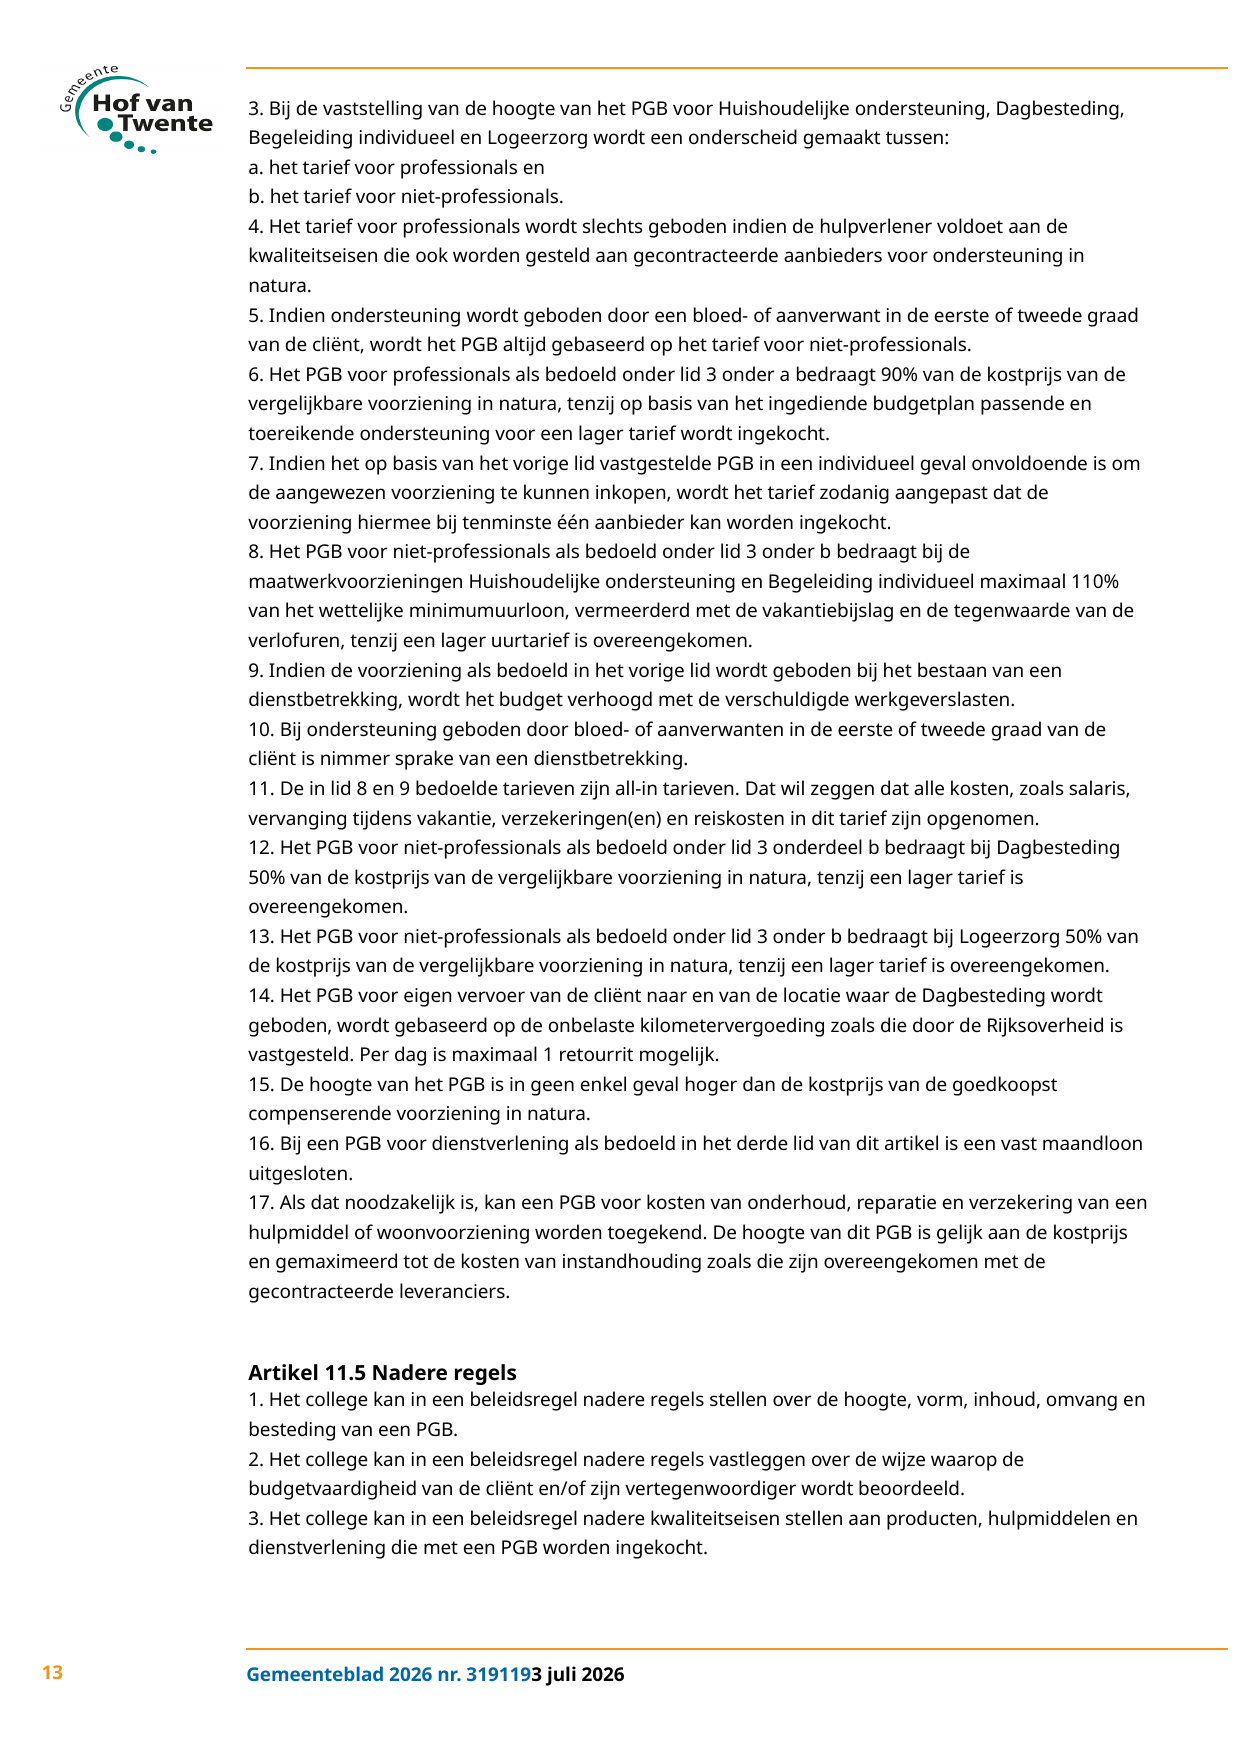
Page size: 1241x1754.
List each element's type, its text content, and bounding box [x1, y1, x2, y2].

text b. het tarief voor niet-professionals. [248, 183, 1152, 209]
text 15. De hoogte van het PGB is in geen enkel geval hoger dan de kostprijs van de goedkoopst compenserende voorziening in natura. [248, 1071, 1152, 1126]
text 7. Indien het op basis van het vorige lid vastgestelde PGB in een individueel geval onvoldoende is om de aangewezen voorziening te kunnen inkopen, wordt het tarief zodanig aangepast dat de voorziening hiermee bij tenminste één aanbieder kan worden ingekocht. [248, 450, 1152, 535]
text 1. Het college kan in een beleidsregel nadere regels stellen over de hoogte, vorm, inhoud, omvang en besteding van een PGB. [248, 1387, 1152, 1442]
text 3. Het college kan in een beleidsregel nadere kwaliteitseisen stellen aan producten, hulpmiddelen en dienstverlening die met een PGB worden ingekocht. [248, 1505, 1152, 1560]
text 4. Het tarief voor professionals wordt slechts geboden indien de hulpverlener voldoet aan de kwaliteitseisen die ook worden gesteld aan gecontracteerde aanbieders voor ondersteuning in natura. [248, 213, 1152, 298]
text 3. Bij de vaststelling van de hoogte van het PGB voor Huishoudelijke ondersteuning, Dagbesteding, Begeleiding individueel en Logeerzorg wordt een onderscheid gemaakt tussen: [248, 95, 1152, 150]
text 2. Het college kan in een beleidsregel nadere regels vastleggen over de wijze waarop de budgetvaardigheid van de cliënt en/of zijn vertegenwoordiger wordt beoordeeld. [248, 1446, 1152, 1501]
text Artikel 11.5 Nadere regels [248, 1358, 1152, 1387]
text 13. Het PGB voor niet-professionals als bedoeld onder lid 3 onder b bedraagt bij Logeerzorg 50% van de kostprijs van de vergelijkbare voorziening in natura, tenzij een lager tarief is overeengekomen. [248, 923, 1152, 978]
text 10. Bij ondersteuning geboden door bloed- of aanverwanten in de eerste of tweede graad van de cliënt is nimmer sprake van een dienstbetrekking. [248, 716, 1152, 771]
picture [41, 47, 231, 172]
text 8. Het PGB voor niet-professionals als bedoeld onder lid 3 onder b bedraagt bij de maatwerkvoorzieningen Huishoudelijke ondersteuning en Begeleiding individueel maximaal 110% van het wettelijke minimumuurloon, vermeerderd met de vakantiebijslag en de tegenwaarde van de verlofuren, tenzij een lager uurtarief is overeengekomen. [248, 538, 1152, 653]
text 16. Bij een PGB voor dienstverlening als bedoeld in het derde lid van dit artikel is een vast maandloon uitgesloten. [248, 1130, 1152, 1186]
text 14. Het PGB voor eigen vervoer van de cliënt naar en van de locatie waar de Dagbesteding wordt geboden, wordt gebaseerd op de onbelaste kilometervergoeding zoals die door de Rijksoverheid is vastgesteld. Per dag is maximaal 1 retourrit mogelijk. [248, 982, 1152, 1067]
text 11. De in lid 8 en 9 bedoelde tarieven zijn all-in tarieven. Dat wil zeggen dat alle kosten, zoals salaris, vervanging tijdens vakantie, verzekeringen(en) en reiskosten in dit tarief zijn opgenomen. [248, 775, 1152, 831]
text 12. Het PGB voor niet-professionals als bedoeld onder lid 3 onderdeel b bedraagt bij Dagbesteding 50% van de kostprijs van de vergelijkbare voorziening in natura, tenzij een lager tarief is overeengekomen. [248, 834, 1152, 919]
text a. het tarief voor professionals en [248, 154, 1152, 180]
text 5. Indien ondersteuning wordt geboden door een bloed- of aanverwant in de eerste of tweede graad van de cliënt, wordt het PGB altijd gebaseerd op het tarief voor niet-professionals. [248, 302, 1152, 357]
text 17. Als dat noodzakelijk is, kan een PGB voor kosten van onderhoud, reparatie en verzekering van een hulpmiddel of woonvoorziening worden toegekend. De hoogte van dit PGB is gelijk aan de kostprijs en gemaximeerd tot de kosten van instandhouding zoals die zijn overeengekomen met de gecontracteerde leveranciers. [248, 1189, 1152, 1304]
text 9. Indien de voorziening als bedoeld in het vorige lid wordt geboden bij het bestaan van een dienstbetrekking, wordt het budget verhoogd met de verschuldigde werkgeverslasten. [248, 657, 1152, 712]
text 6. Het PGB voor professionals als bedoeld onder lid 3 onder a bedraagt 90% van de kostprijs van de vergelijkbare voorziening in natura, tenzij op basis van het ingediende budgetplan passende en toereikende ondersteuning voor een lager tarief wordt ingekocht. [248, 361, 1152, 446]
